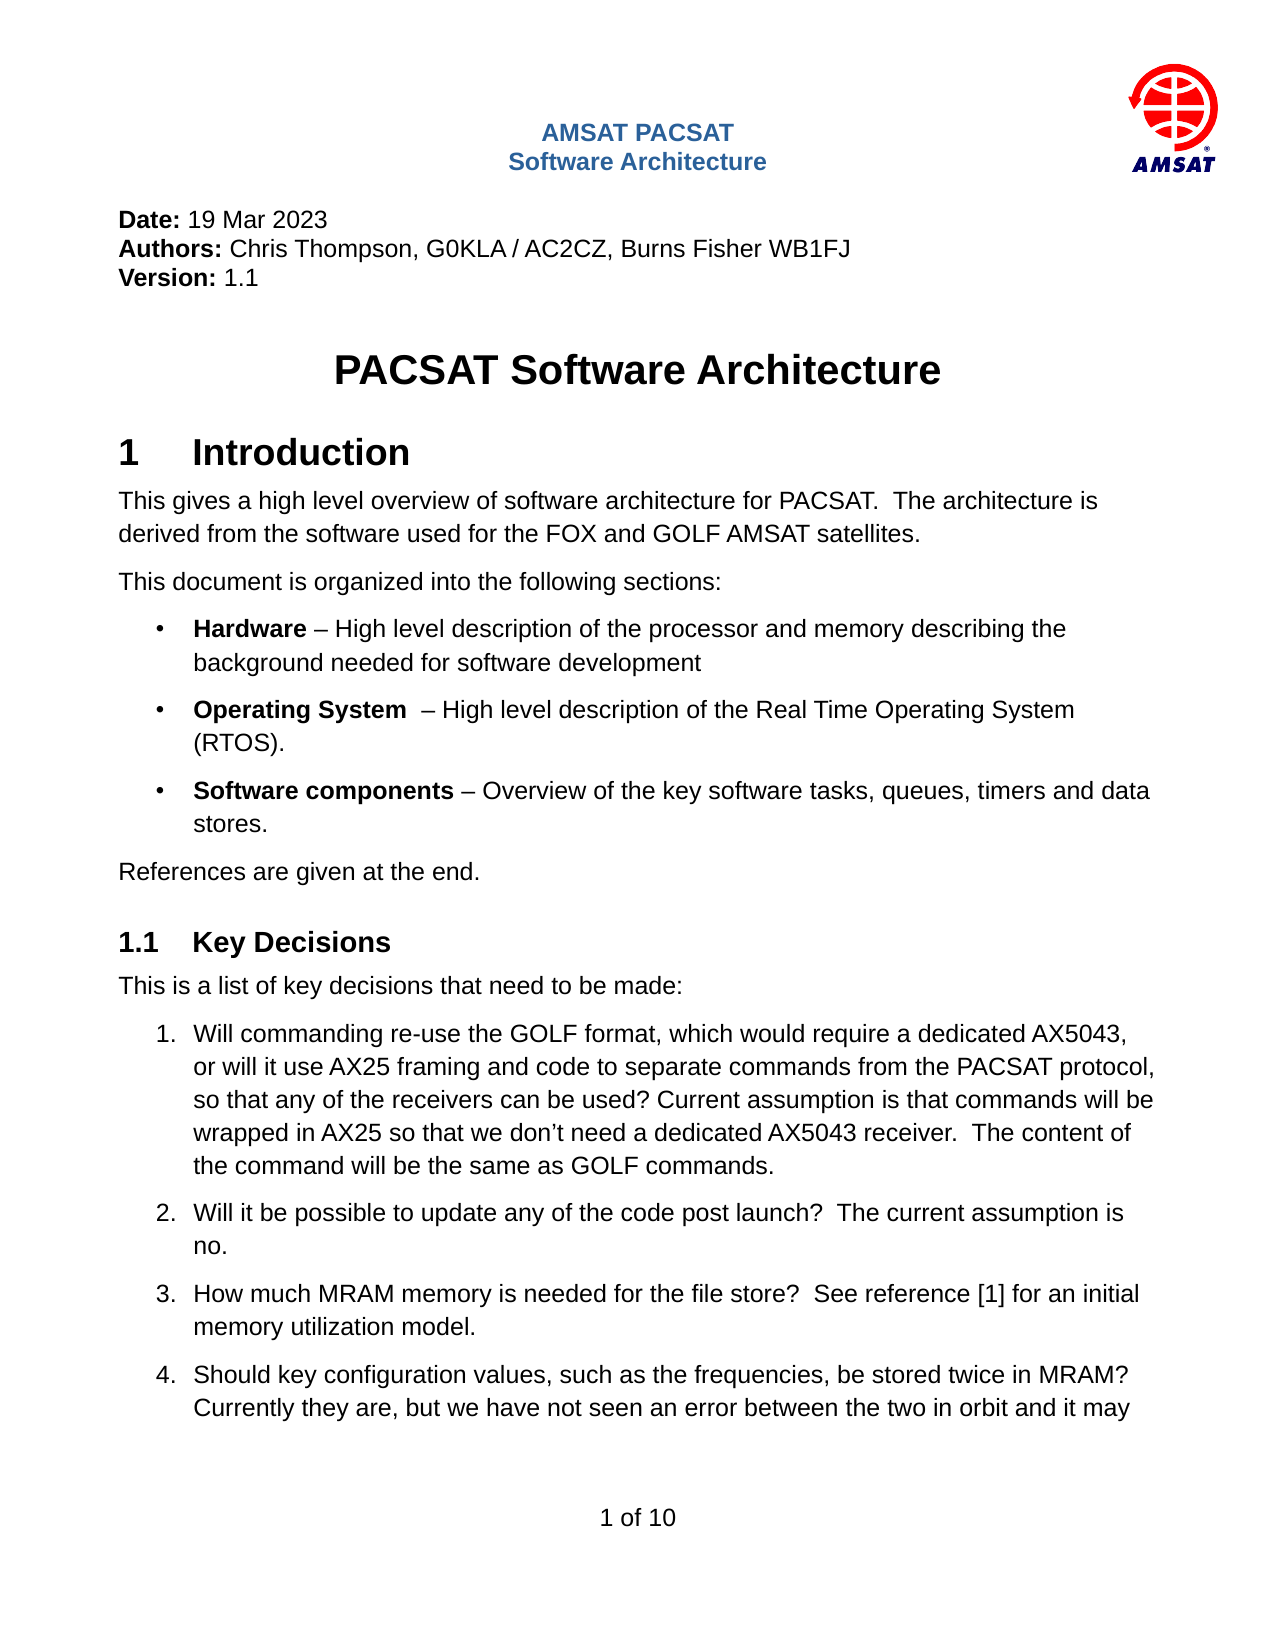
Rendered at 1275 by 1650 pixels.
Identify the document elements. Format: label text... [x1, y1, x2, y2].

text Date: 19 Mar 2023 [118, 205, 1157, 234]
list Software components – Overview of the key software tasks, queues, timers and data stores. [156, 776, 1157, 838]
list Hardware – High level description of the processor and memory describing the background needed for software development [156, 614, 1157, 676]
list Will commanding re-use the GOLF format, which would require a dedicated AX5043, or will it use AX25 framing and code to separate commands from the PACSAT protocol, so that any of the receivers can be used? Current assumption is that commands will be wrapped in AX25 so that we don’t need a dedicated AX5043 receiver. The content of the command will be the same as GOLF commands. [156, 1019, 1157, 1179]
subtitle Key Decisions [118, 925, 1157, 958]
text This document is organized into the following sections: [118, 567, 1157, 596]
list Operating System – High level description of the Real Time Operating System (RTOS). [156, 695, 1157, 757]
text This is a list of key decisions that need to be made: [118, 971, 1157, 1000]
picture [1126, 61, 1220, 174]
text References are given at the end. [118, 857, 1157, 885]
text Authors: Chris Thompson, G0KLA / AC2CZ, Burns Fisher WB1FJ [118, 234, 1157, 263]
list Should key configuration values, such as the frequencies, be stored twice in MRAM? Currently they are, but we have not seen an error between the two in orbit and it may [156, 1359, 1157, 1421]
title PACSAT Software Architecture [118, 345, 1157, 393]
list How much MRAM memory is needed for the file store? See reference [1] for an initial memory utilization model. [156, 1279, 1157, 1341]
subtitle Introduction [118, 431, 1157, 474]
text This gives a high level overview of software architecture for PACSAT. The architecture is derived from the software used for the FOX and GOLF AMSAT satellites. [118, 486, 1157, 548]
list Will it be possible to update any of the code post launch? The current assumption is no. [156, 1198, 1157, 1260]
text Version: 1.1 [118, 263, 1157, 291]
